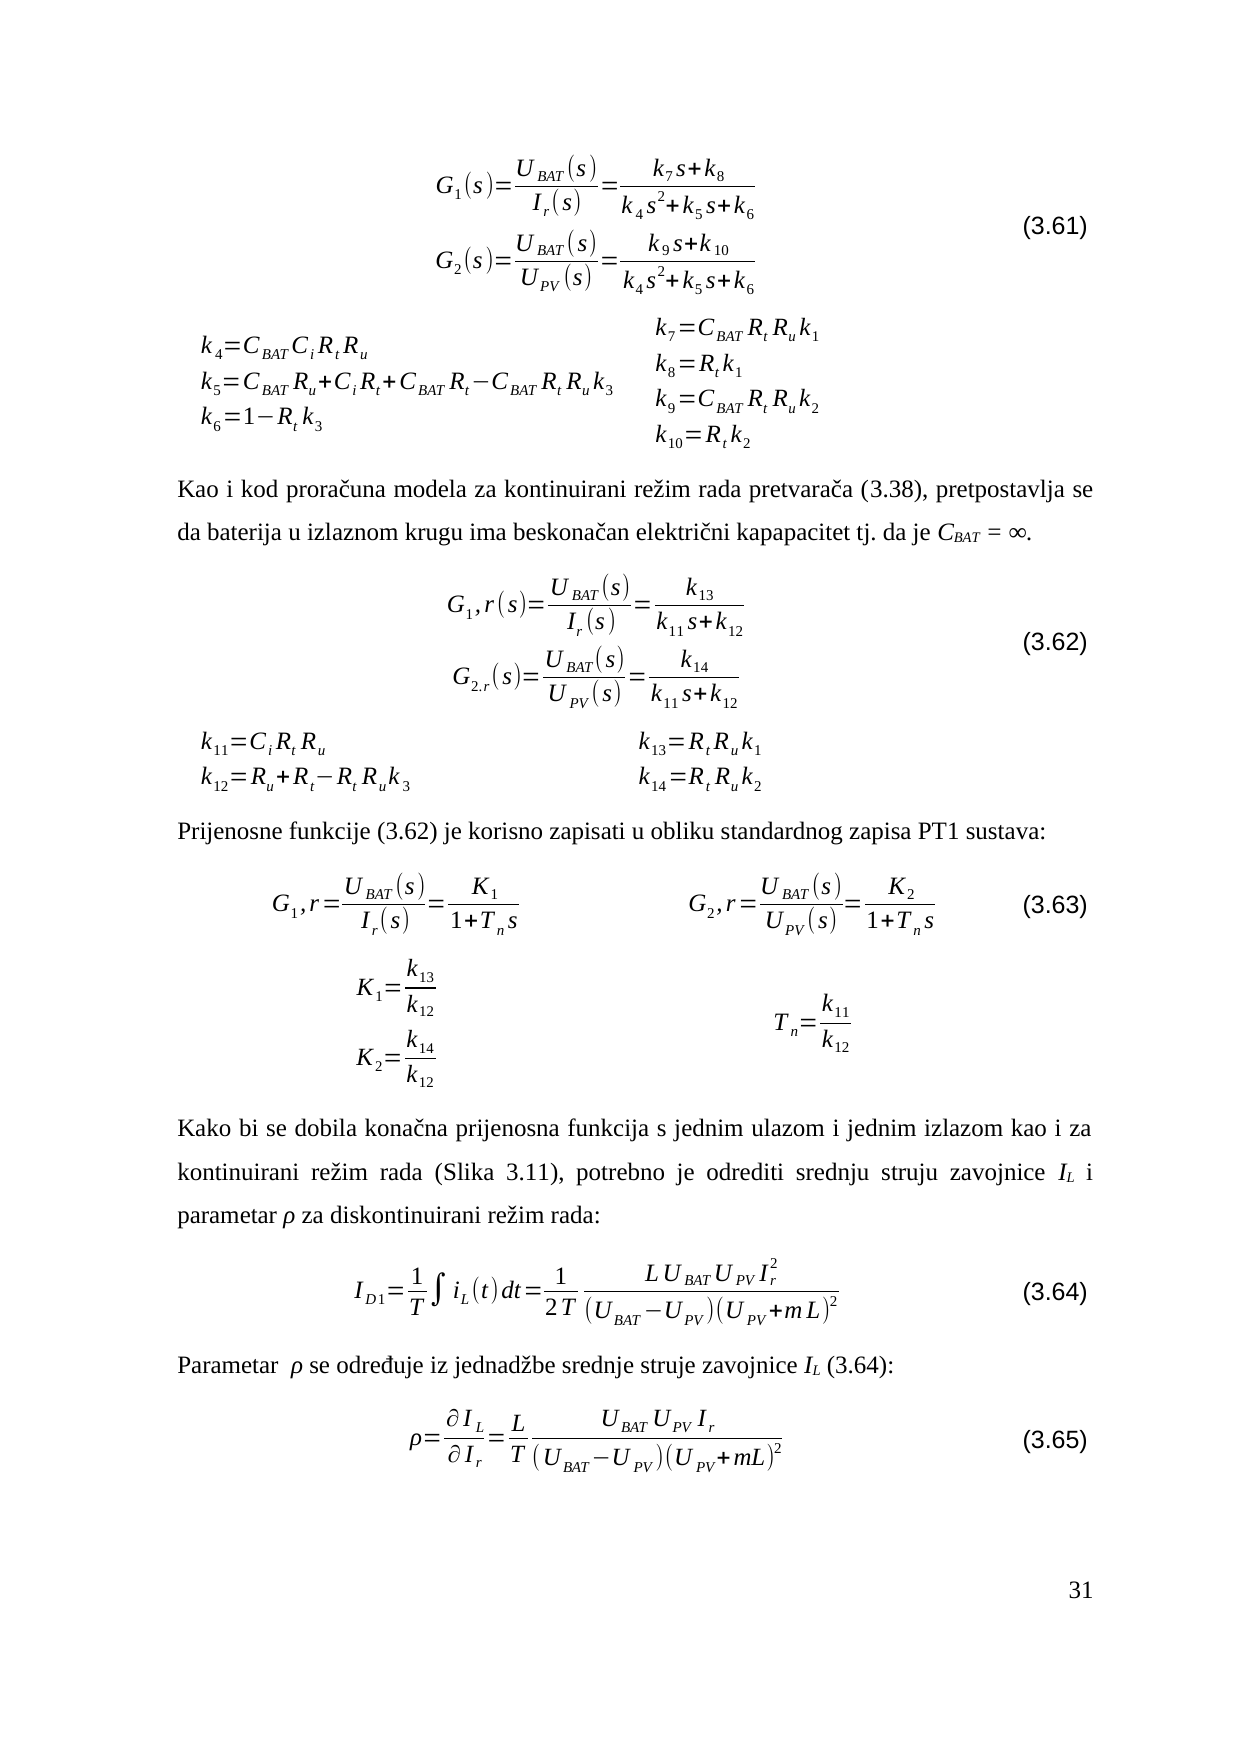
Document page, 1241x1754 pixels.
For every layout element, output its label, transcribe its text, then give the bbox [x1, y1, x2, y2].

table_cell [177, 308, 632, 462]
table_cell [632, 308, 1015, 462]
table_cell [177, 949, 614, 1101]
table_header [177, 1399, 1015, 1485]
table_cell [1010, 949, 1093, 1101]
text Kao i kod proračuna modela za kontinuirani režim rada pretvarača (3.38), pretpostavlja se da baterija u izlaznom krugu ima beskonačan električni kapapacitet tj. da je CBAT = ∞. [177, 474, 1093, 546]
table_header [177, 147, 1015, 308]
table_cell [615, 722, 1015, 804]
table_header [177, 566, 1015, 722]
table_cell [615, 949, 1010, 1101]
table_cell [1015, 308, 1093, 462]
table_header (3.62) [1015, 566, 1093, 722]
text Kako bi se dobila konačna prijenosna funkcija s jednim ulazom i jednim izlazom kao i za kontinuirani režim rada (Slika 3.11), potrebno je odrediti srednju struju zavojnice IL i parametar ρ za diskontinuirani režim rada: [177, 1113, 1093, 1228]
table_cell [177, 722, 614, 804]
table_header [177, 1249, 1015, 1338]
table_header (3.61) [1015, 147, 1093, 308]
text Parametar ρ se određuje iz jednadžbe srednje struje zavojnice IL (3.64): [177, 1350, 1093, 1379]
table_header (3.64) [1015, 1249, 1093, 1338]
table_header (3.65) [1015, 1399, 1093, 1485]
table_header (3.63) [1010, 865, 1093, 949]
text Prijenosne funkcije (3.62) je korisno zapisati u obliku standardnog zapisa PT1 sustava: [177, 816, 1093, 845]
table_header [177, 865, 614, 949]
table_cell [1015, 722, 1093, 804]
table_header [615, 865, 1010, 949]
